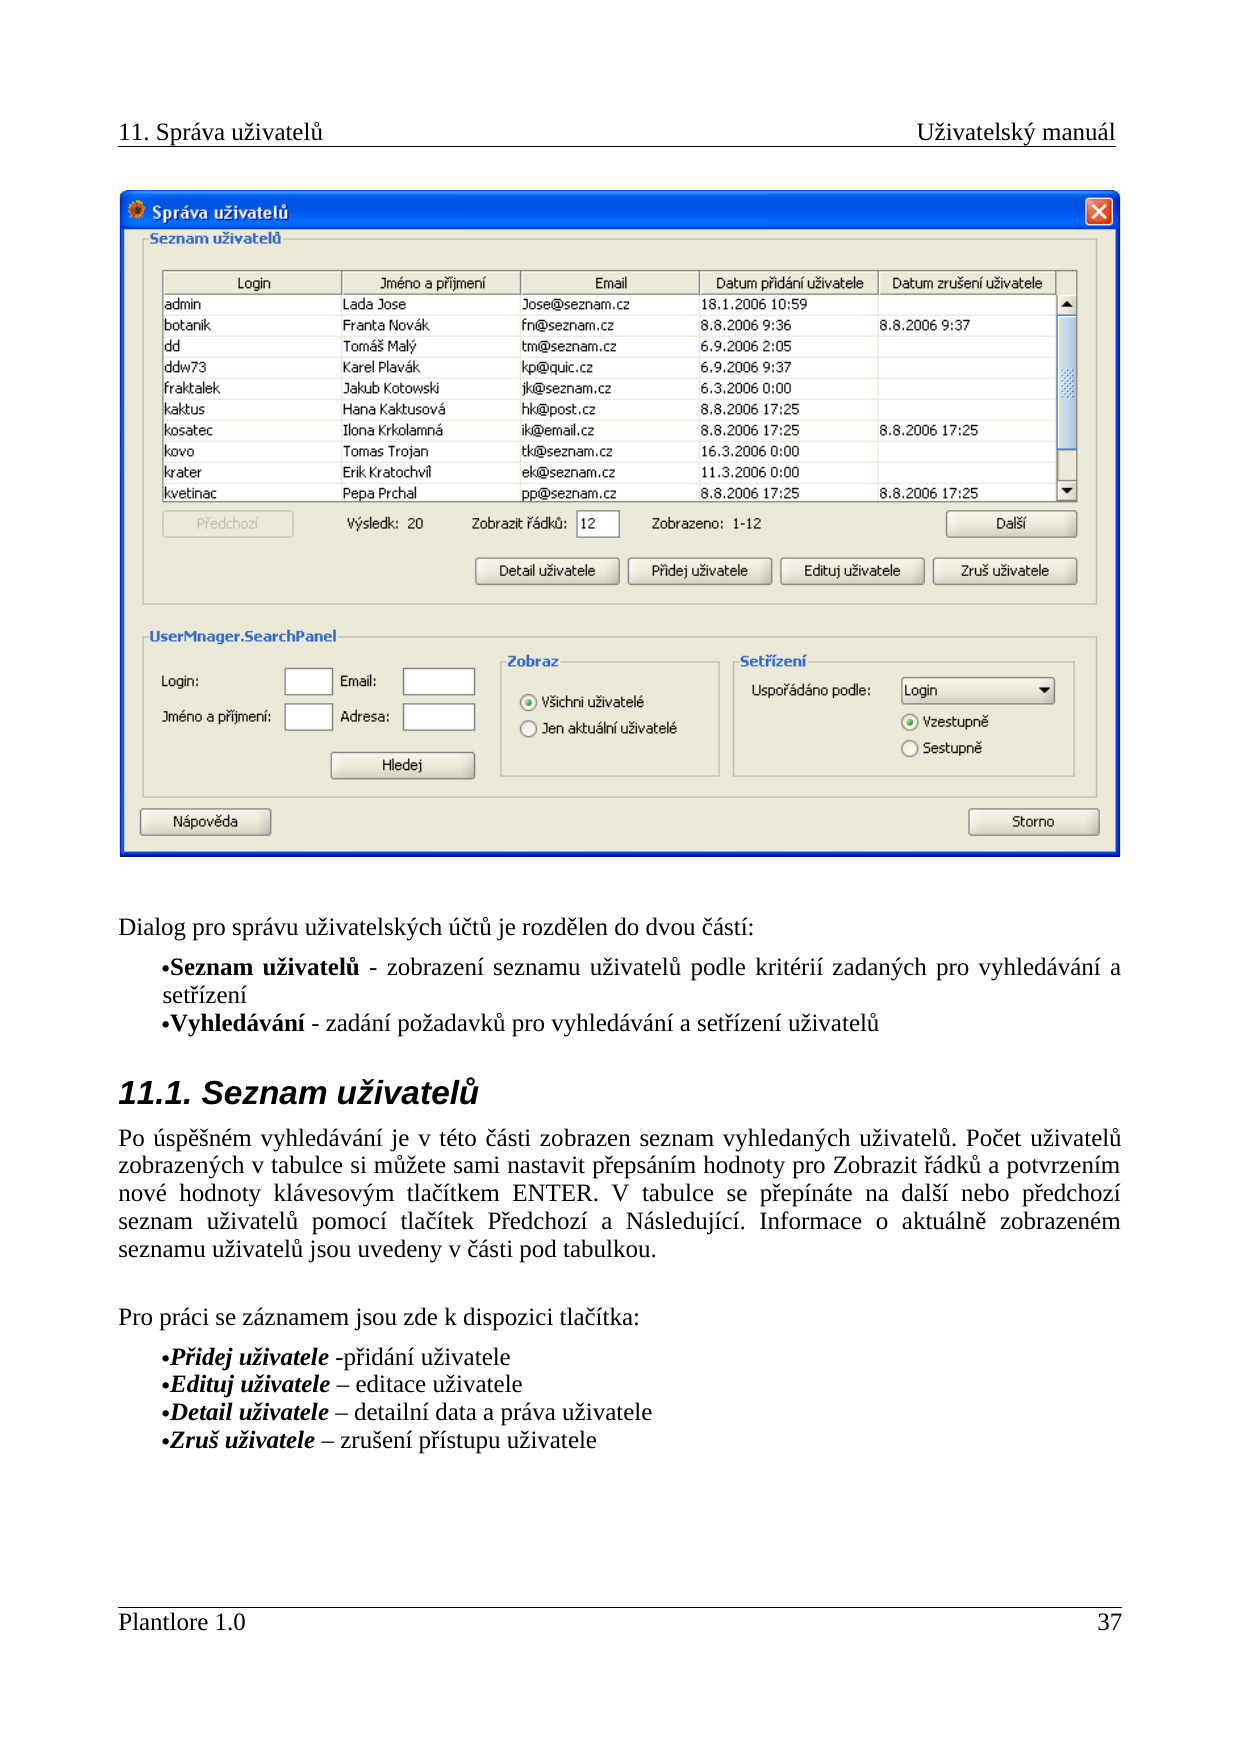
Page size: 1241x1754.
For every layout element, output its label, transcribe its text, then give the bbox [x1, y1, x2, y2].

list Přidej uživatele -přidání uživatele [162, 1343, 1122, 1371]
text Pro práci se záznamem jsou zde k dispozici tlačítka: [118, 1275, 1122, 1330]
text Po úspěšném vyhledávání je v této části zobrazen seznam vyhledaných uživatelů. Počet uživatelů zobrazených v tabulce si můžete sami nastavit přepsáním hodnoty pro Zobrazit řádků a potvrzením nové hodnoty klávesovým tlačítkem ENTER. V tabulce se přepínáte na další nebo předchozí seznam uživatelů pomocí tlačítek Předchozí a Následující. Informace o aktuálně zobrazeném seznamu uživatelů jsou uvedeny v části pod tabulkou. [118, 1124, 1122, 1262]
text [118, 176, 1122, 189]
list Edituj uživatele – editace uživatele [162, 1371, 1122, 1398]
list Vyhledávání - zadání požadavků pro vyhledávání a setřízení uživatelů [162, 1009, 1122, 1037]
picture [119, 190, 1121, 857]
list Zruš uživatele – zrušení přístupu uživatele [162, 1426, 1122, 1454]
list Detail uživatele – detailní data a práva uživatele [162, 1398, 1122, 1426]
subtitle 11.1. Seznam uživatelů [118, 1074, 1122, 1111]
text Dialog pro správu uživatelských účtů je rozdělen do dvou částí: [118, 858, 1122, 941]
list Seznam uživatelů - zobrazení seznamu uživatelů podle kritérií zadaných pro vyhledávání a setřízení [162, 953, 1122, 1009]
